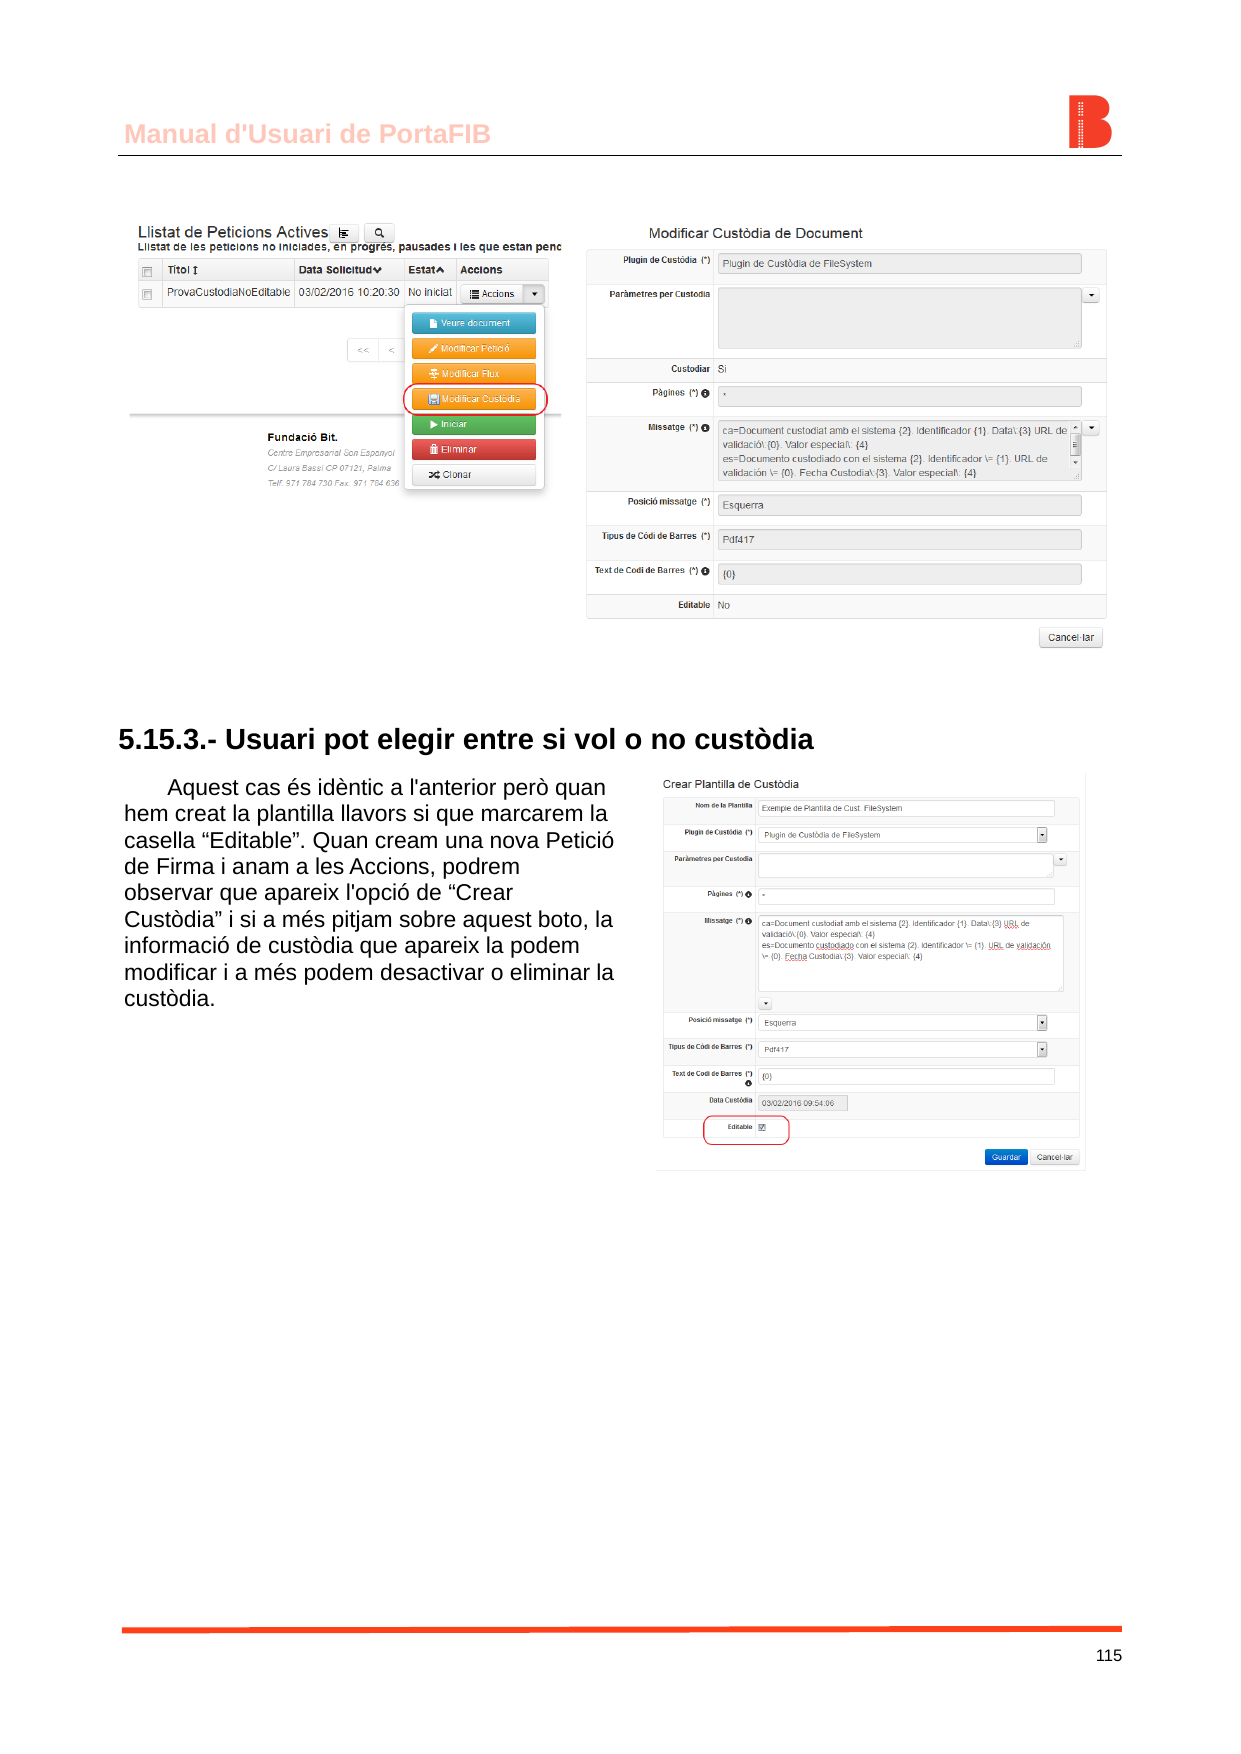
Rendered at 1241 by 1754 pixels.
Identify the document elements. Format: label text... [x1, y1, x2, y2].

table_header Aquest cas és idèntic a l'anterior però quan hem creat la plantilla llavors si que marcarem la casella “Editable”. Quan cream una nova Petició de Firma i anam a les Accions, podrem observar que apareix l'opció de “Crear Custòdia” i si a més pitjam sobre aquest boto, la informació de custòdia que apareix la podem modificar i a més podem desactivar o eliminar la custòdia. [118, 768, 620, 1176]
picture [656, 773, 1086, 1171]
table_header [573, 216, 1122, 658]
picture [584, 221, 1111, 653]
table_header [620, 768, 1122, 1176]
picture [1063, 94, 1117, 150]
table_header [118, 216, 572, 658]
subtitle Usuari pot elegir entre si vol o no custòdia [118, 722, 1122, 756]
picture [129, 221, 562, 502]
